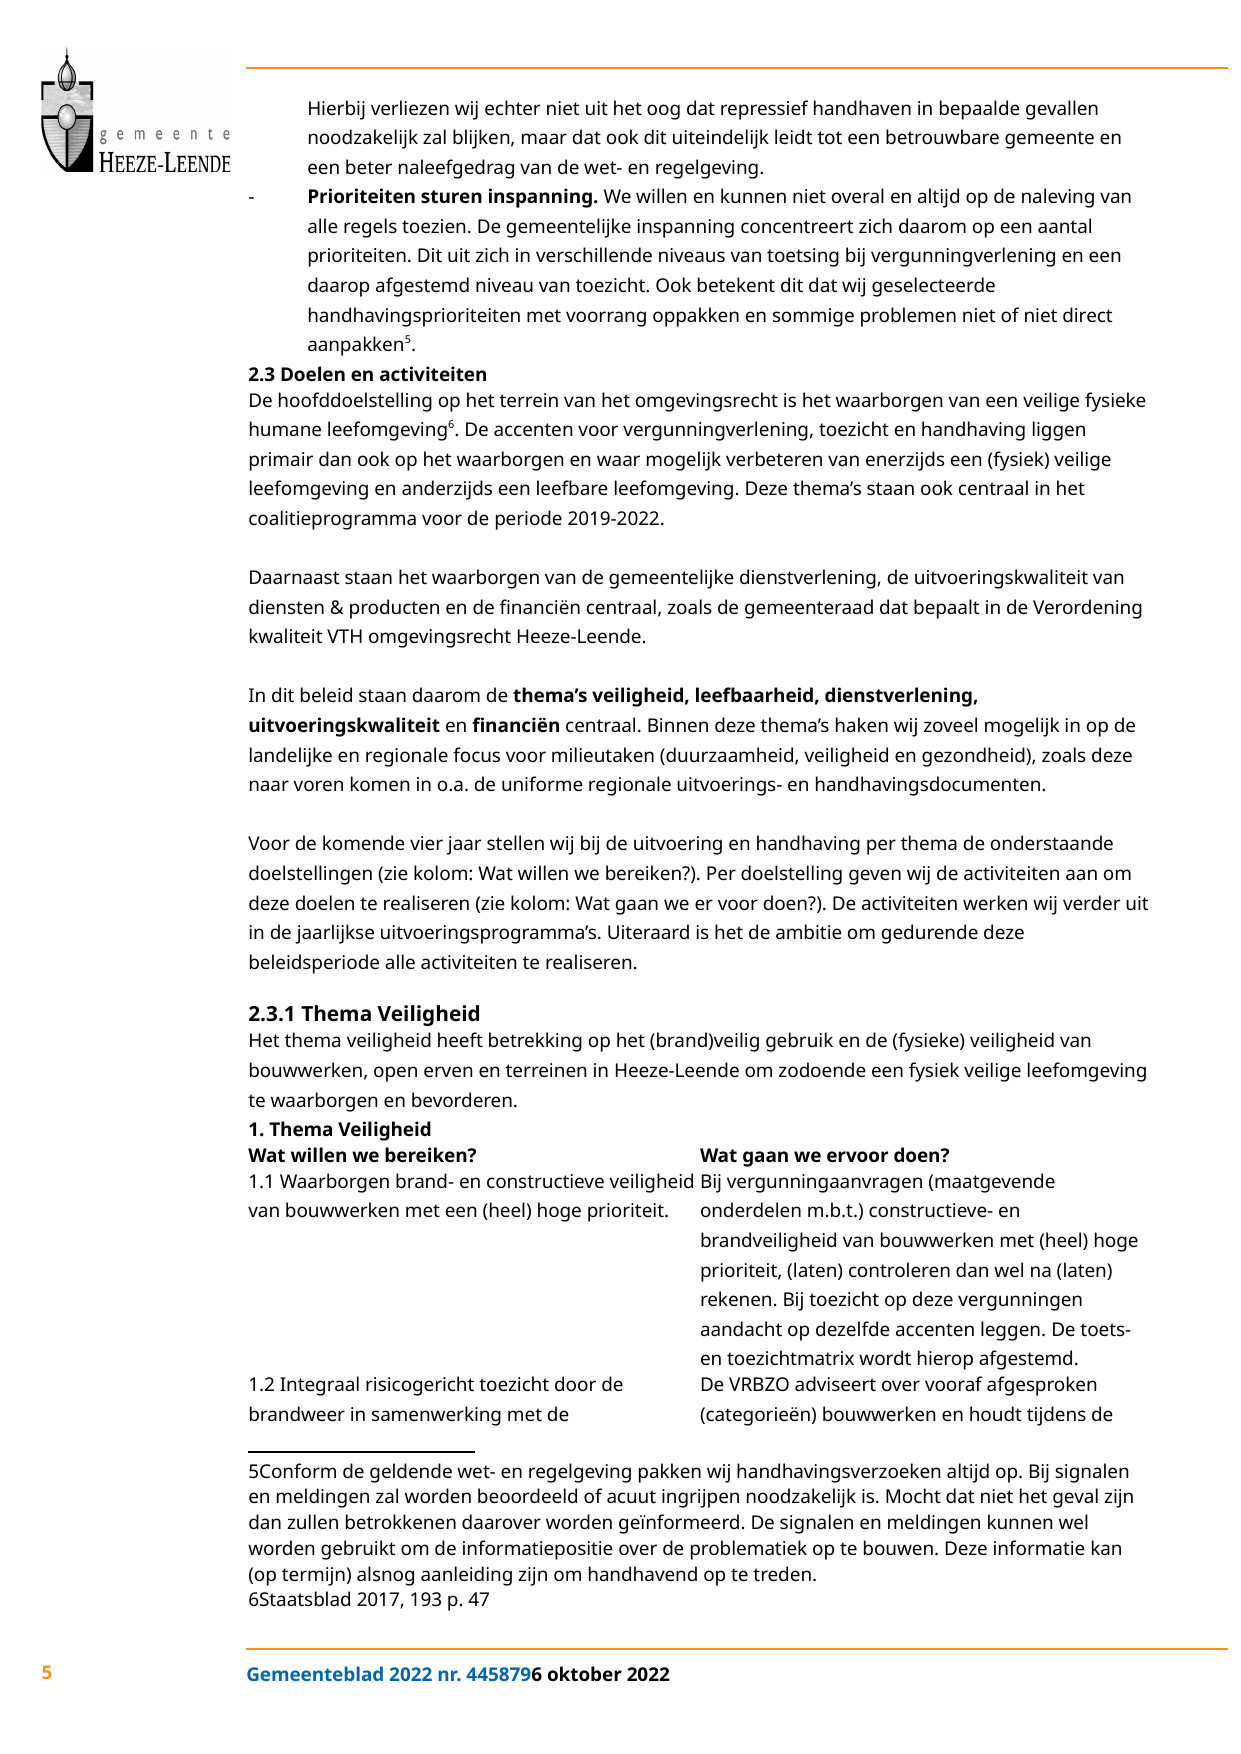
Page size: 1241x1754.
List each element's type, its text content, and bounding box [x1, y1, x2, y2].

list Hierbij verliezen wij echter niet uit het oog dat repressief handhaven in bepaalde gevallen noodzakelijk zal blijken, maar dat ook dit uiteindelijk leidt tot een betrouwbare gemeente en een beter naleefgedrag van de wet- en regelgeving. [248, 95, 1152, 180]
table_cell Wat gaan we ervoor doen? [700, 1142, 1152, 1168]
list Conform de geldende wet- en regelgeving pakken wij handhavingsverzoeken altijd op. Bij signalen en meldingen zal worden beoordeeld of acuut ingrijpen noodzakelijk is. Mocht dat niet het geval zijn dan zullen betrokkenen daarover worden geïnformeerd. De signalen en meldingen kunnen wel worden gebruikt om de informatiepositie over de problematiek op te bouwen. Deze informatie kan (op termijn) alsnog aanleiding zijn om handhavend op te treden. [248, 1458, 1152, 1586]
text Voor de komende vier jaar stellen wij bij de uitvoering en handhaving per thema de onderstaande doelstellingen (zie kolom: Wat willen we bereiken?). Per doelstelling geven wij de activiteiten aan om deze doelen te realiseren (zie kolom: Wat gaan we er voor doen?). De activiteiten werken wij verder uit in de jaarlijkse uitvoeringsprogramma’s. Uiteraard is het de ambitie om gedurende deze beleidsperiode alle activiteiten te realiseren. [248, 831, 1152, 974]
table_header 1. Thema Veiligheid [248, 1117, 1152, 1142]
table_cell Bij vergunningaanvragen (maatgevende onderdelen m.b.t.) constructieve- en brandveiligheid van bouwwerken met (heel) hoge prioriteit, (laten) controleren dan wel na (laten) rekenen. Bij toezicht op deze vergunningen aandacht op dezelfde accenten leggen. De toets- en toezichtmatrix wordt hierop afgestemd. [700, 1168, 1152, 1371]
list Prioriteiten sturen inspanning. We willen en kunnen niet overal en altijd op de naleving van alle regels toezien. De gemeentelijke inspanning concentreert zich daarom op een aantal prioriteiten. Dit uit zich in verschillende niveaus van toetsing bij vergunningverlening en een daarop afgestemd niveau van toezicht. Ook betekent dit dat wij geselecteerde handhavingsprioriteiten met voorrang oppakken en sommige problemen niet of niet direct aanpakken. [248, 183, 1152, 357]
table_cell 1.2 Integraal risicogericht toezicht door de brandweer in samenwerking met de [248, 1371, 700, 1427]
text Daarnaast staan het waarborgen van de gemeentelijke dienstverlening, de uitvoeringskwaliteit van diensten & producten en de financiën centraal, zoals de gemeenteraad dat bepaalt in de Verordening kwaliteit VTH omgevingsrecht Heeze-Leende. [248, 564, 1152, 649]
table_cell Wat willen we bereiken? [248, 1142, 700, 1168]
text De hoofddoelstelling op het terrein van het omgevingsrecht is het waarborgen van een veilige fysieke humane leefomgeving. De accenten voor vergunningverlening, toezicht en handhaving liggen primair dan ook op het waarborgen en waar mogelijk verbeteren van enerzijds een (fysiek) veilige leefomgeving en anderzijds een leefbare leefomgeving. Deze thema’s staan ook centraal in het coalitieprogramma voor de periode 2019-2022. [248, 387, 1152, 531]
text Het thema veiligheid heeft betrekking op het (brand)veilig gebruik en de (fysieke) veiligheid van bouwwerken, open erven en terreinen in Heeze-Leende om zodoende een fysiek veilige leefomgeving te waarborgen en bevorderen. [248, 1028, 1152, 1113]
picture [41, 47, 231, 172]
text 2.3.1 Thema Veiligheid [248, 999, 1152, 1028]
table_cell De VRBZO adviseert over vooraf afgesproken (categorieën) bouwwerken en houdt tijdens de [700, 1371, 1152, 1427]
text In dit beleid staan daarom de thema’s veiligheid, leefbaarheid, dienstverlening, uitvoeringskwaliteit en financiën centraal. Binnen deze thema’s haken wij zoveel mogelijk in op de landelijke en regionale focus voor milieutaken (duurzaamheid, veiligheid en gezondheid), zoals deze naar voren komen in o.a. de uniforme regionale uitvoerings- en handhavingsdocumenten. [248, 683, 1152, 797]
table_cell 1.1 Waarborgen brand- en constructieve veiligheid van bouwwerken met een (heel) hoge prioriteit. [248, 1168, 700, 1371]
text 2.3 Doelen en activiteiten [248, 361, 1152, 387]
text Staatsblad 2017, 193 p. 47 [248, 1586, 1152, 1612]
